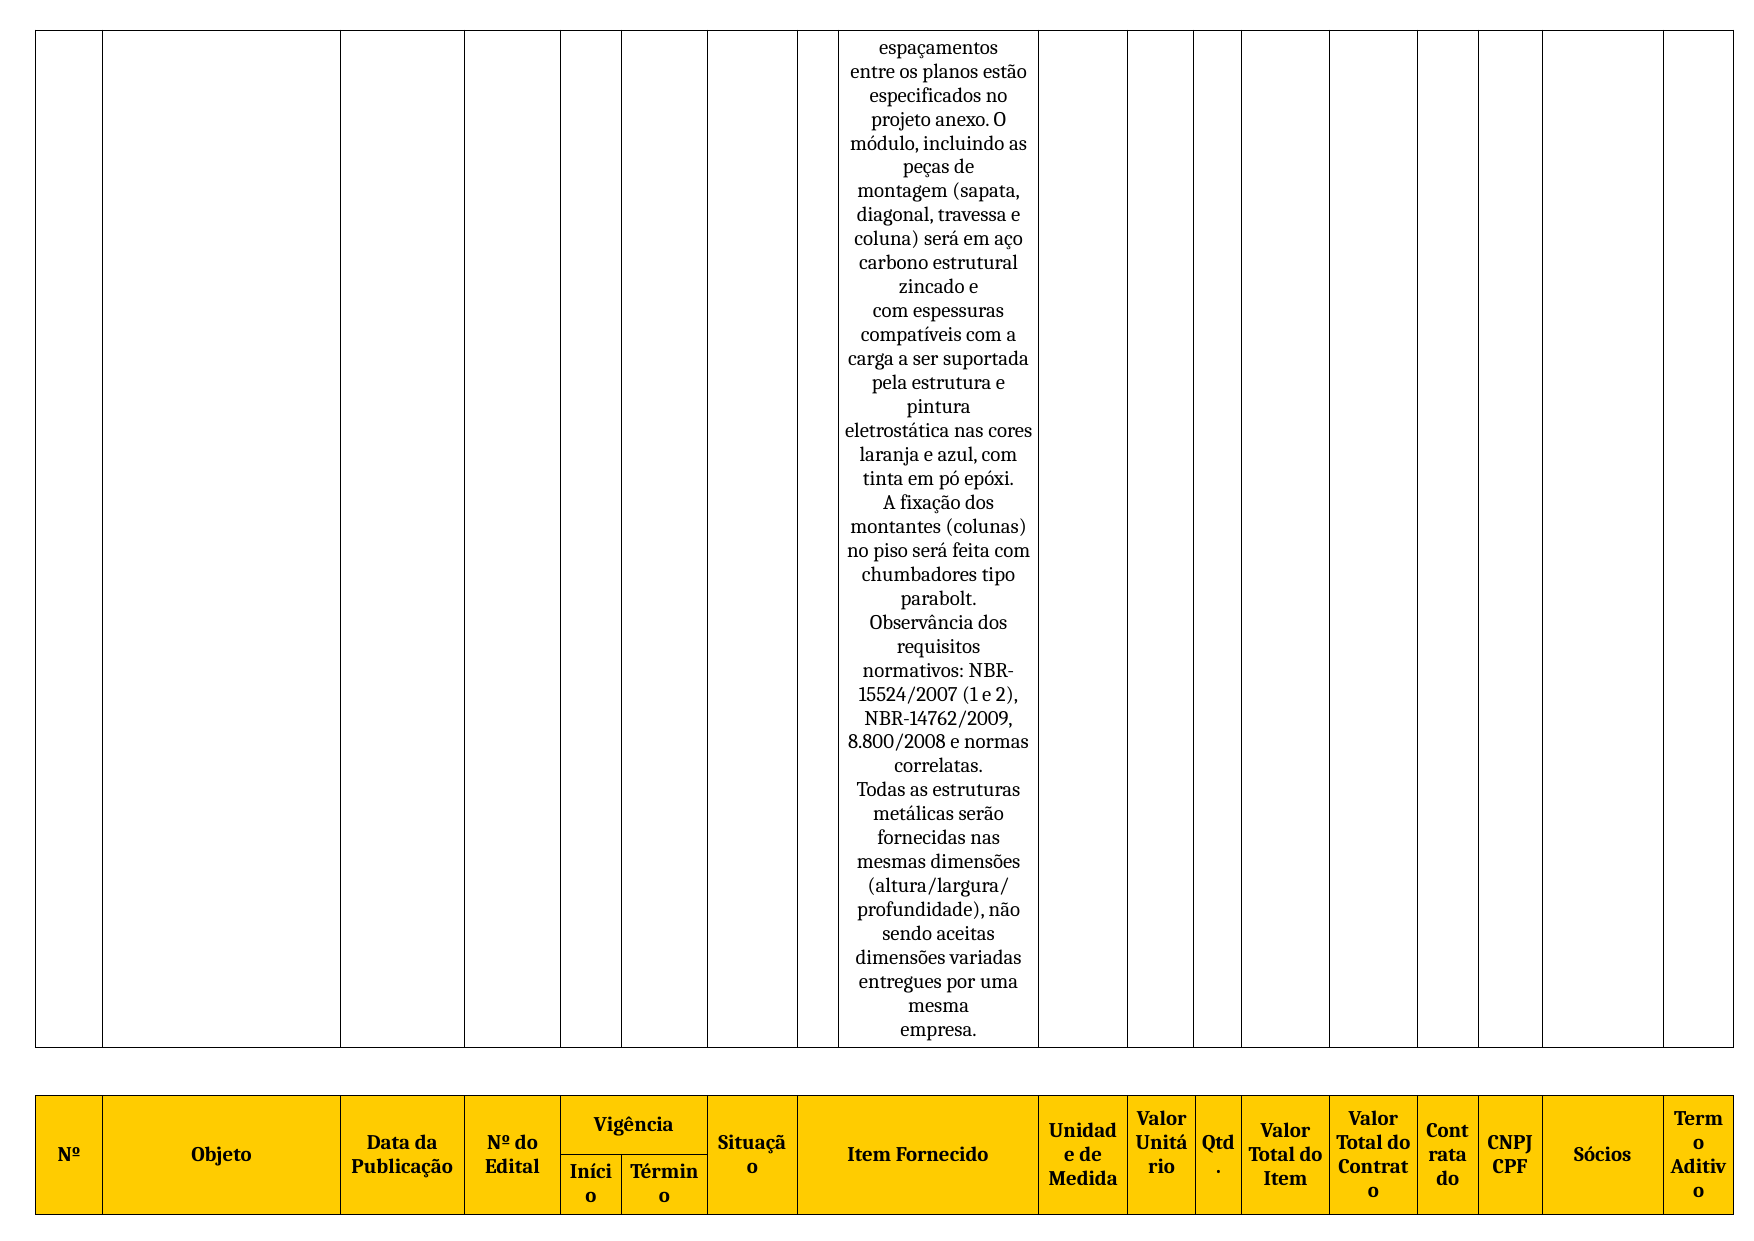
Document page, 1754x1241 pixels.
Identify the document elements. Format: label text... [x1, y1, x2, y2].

table_header Vigência [561, 1096, 707, 1154]
table_header Qtd. [1196, 1096, 1241, 1214]
table_header Objeto [103, 1096, 340, 1214]
table_cell [341, 31, 464, 1047]
table_header Contratado [1418, 1096, 1478, 1214]
table_cell [1418, 31, 1478, 1047]
table_header Nº do Edital [465, 1096, 560, 1214]
table_cell [36, 31, 102, 1047]
table_cell [798, 31, 838, 1047]
table_cell [1479, 31, 1542, 1047]
table_header Nº [36, 1096, 102, 1214]
table_cell Término [622, 1155, 707, 1214]
table_cell - [1039, 31, 1127, 1047]
table_header Data da Publicação [341, 1096, 464, 1214]
table_header Unidade de Medida [1039, 1096, 1127, 1214]
table_cell [465, 31, 560, 1047]
table_header Valor Total do Item [1242, 1096, 1329, 1214]
table_cell [1330, 31, 1417, 1047]
table_cell [1128, 31, 1193, 1047]
table_cell Início [561, 1155, 621, 1214]
table_header Situação [708, 1096, 797, 1214]
table_cell [622, 31, 707, 1047]
table_header Termo Aditivo [1664, 1096, 1733, 1214]
table_cell [1242, 31, 1329, 1047]
table_cell [103, 31, 340, 1047]
table_header Valor Unitário [1128, 1096, 1195, 1214]
table_cell espaçamentos entre os planos estão especificados no projeto anexo. O módulo, incluindo as peças de montagem (sapata, diagonal, travessa e coluna) será em aço carbono estrutural zincado e com espessuras compatíveis com a carga a ser suportada pela estrutura e pintura eletrostática nas cores laranja e azul, com tinta em pó epóxi. A fixação dos montantes (colunas) no piso será feita com chumbadores tipo parabolt. Observância dos requisitos normativos: NBR-15524/2007 (1 e 2), NBR-14762/2009, 8.800/2008 e normas correlatas. Todas as estruturas metálicas serão fornecidas nas mesmas dimensões (altura/largura/profundidade), não sendo aceitas dimensões variadas entregues por uma mesma empresa. [839, 31, 1038, 1047]
table_cell [1664, 31, 1733, 1047]
table_cell [1543, 31, 1663, 1047]
table_header Sócios [1543, 1096, 1663, 1214]
table_header Valor Total do Contrato [1330, 1096, 1417, 1214]
table_cell [1194, 31, 1241, 1047]
table_cell [708, 31, 797, 1047]
table_cell [561, 31, 621, 1047]
table_header CNPJ CPF [1479, 1096, 1542, 1214]
table_header Item Fornecido [798, 1096, 1038, 1214]
